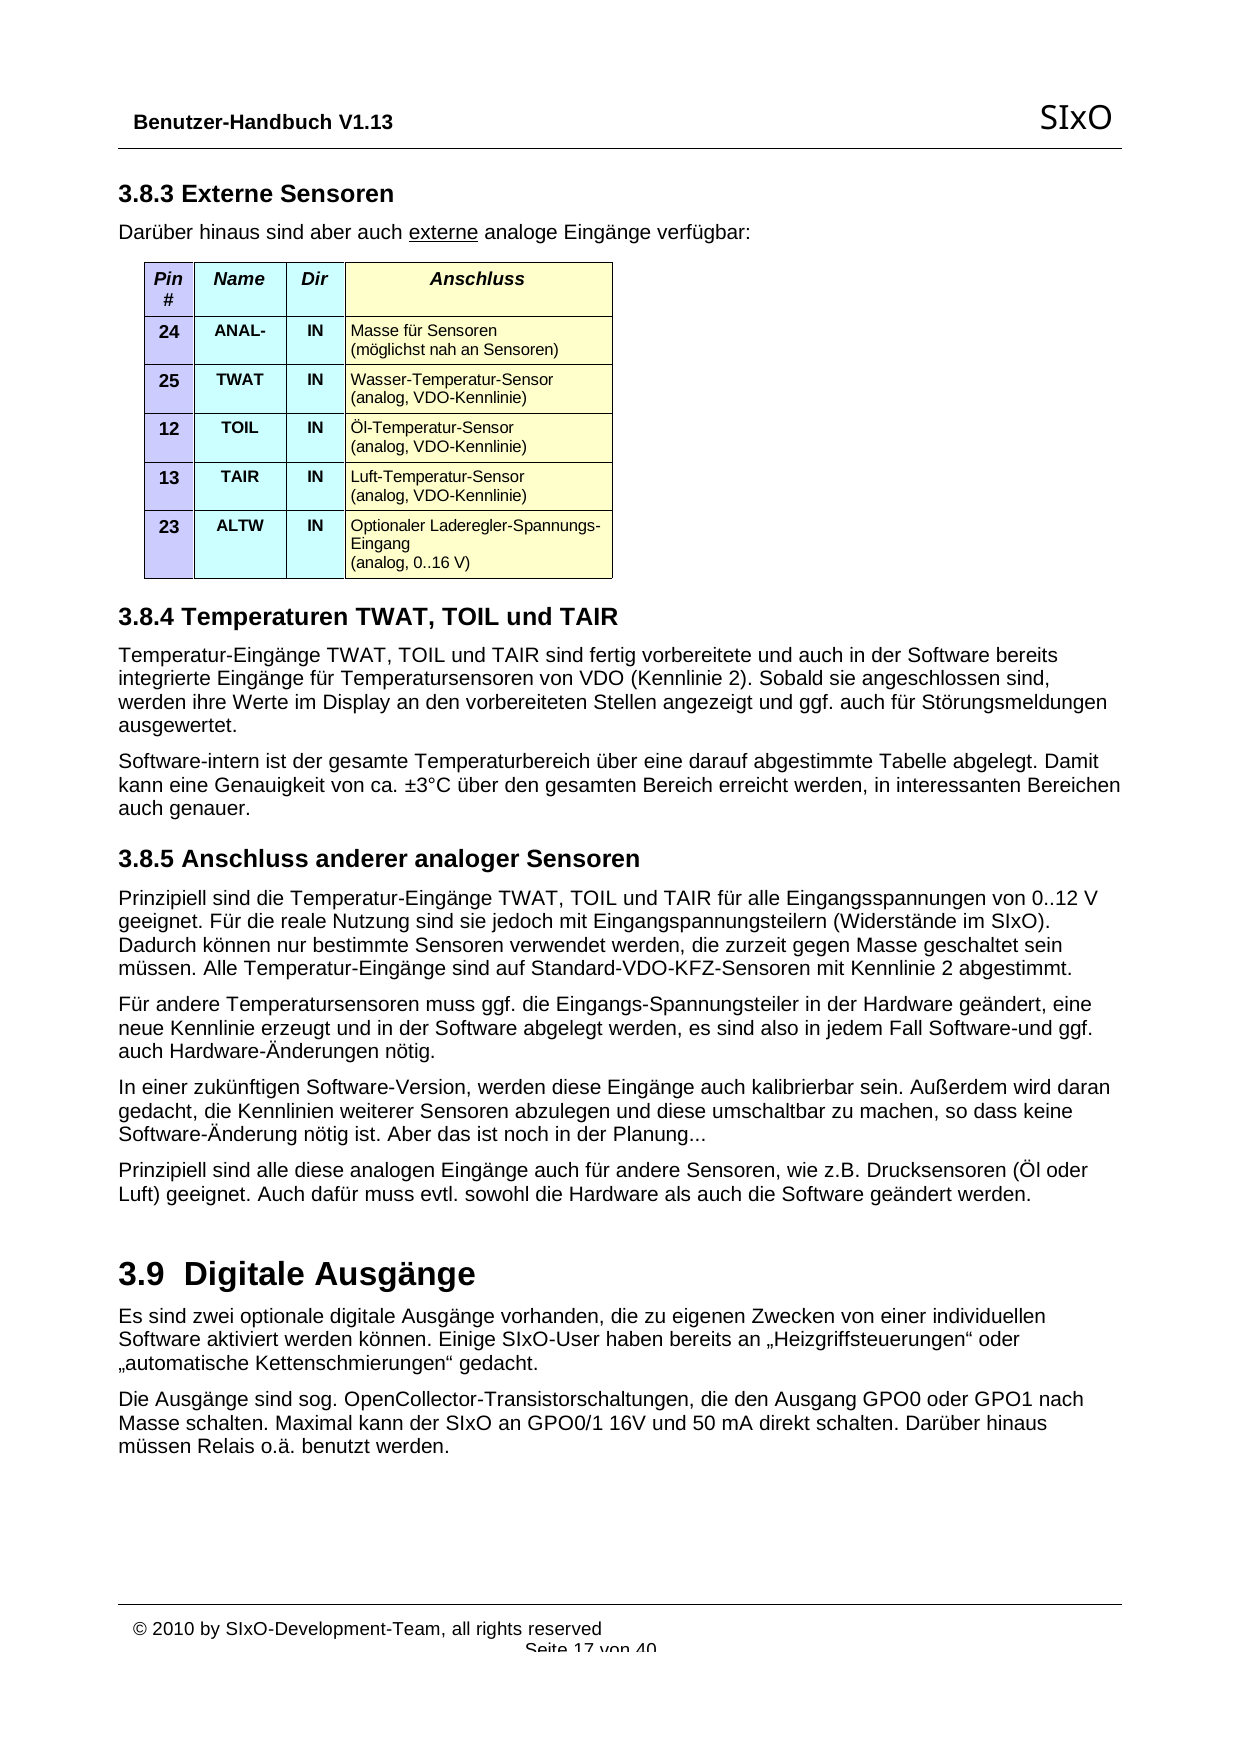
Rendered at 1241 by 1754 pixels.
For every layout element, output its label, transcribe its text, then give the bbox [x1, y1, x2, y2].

table_cell Öl-Temperatur-Sensor (analog, VDO-Kennlinie) [346, 414, 612, 462]
table_header Anschluss [346, 263, 612, 316]
table_cell 12 [145, 414, 193, 462]
table_cell IN [287, 414, 344, 462]
table_cell Optionaler Laderegler-Spannungs-Eingang (analog, 0..16 V) [346, 511, 612, 578]
subtitle Digitale Ausgänge [118, 1254, 1122, 1292]
text Darüber hinaus sind aber auch externe analoge Eingänge verfügbar: [118, 221, 1122, 244]
subtitle Anschluss anderer analoger Sensoren [118, 845, 1122, 873]
table_cell TWAT [195, 365, 286, 413]
table_cell 23 [145, 511, 193, 578]
text Temperatur-Eingänge TWAT, TOIL und TAIR sind fertig vorbereitete und auch in der Software bereits integrierte Eingänge für Temperatursensoren von VDO (Kennlinie 2). Sobald sie angeschlossen sind, werden ihre Werte im Display an den vorbereiteten Stellen angezeigt und ggf. auch für Störungsmeldungen ausgewertet. [118, 643, 1122, 737]
text Für andere Temperatursensoren muss ggf. die Eingangs-Spannungsteiler in der Hardware geändert, eine neue Kennlinie erzeugt und in der Software abgelegt werden, es sind also in jedem Fall Software-und ggf. auch Hardware-Änderungen nötig. [118, 993, 1122, 1063]
table_cell Masse für Sensoren (möglichst nah an Sensoren) [346, 317, 612, 364]
table_cell IN [287, 511, 344, 578]
subtitle Temperaturen TWAT, TOIL und TAIR [118, 603, 1122, 631]
table_header Dir [287, 263, 344, 316]
table_cell 13 [145, 463, 193, 510]
text Prinzipiell sind alle diese analogen Eingänge auch für andere Sensoren, wie z.B. Drucksensoren (Öl oder Luft) geeignet. Auch dafür muss evtl. sowohl die Hardware als auch die Software geändert werden. [118, 1159, 1122, 1206]
text Software-intern ist der gesamte Temperaturbereich über eine darauf abgestimmte Tabelle abgelegt. Damit kann eine Genauigkeit von ca. ±3°C über den gesamten Bereich erreicht werden, in interessanten Bereichen auch genauer. [118, 750, 1122, 820]
table_cell IN [287, 463, 344, 510]
text Es sind zwei optionale digitale Ausgänge vorhanden, die zu eigenen Zwecken von einer individuellen Software aktiviert werden können. Einige SIxO-User haben bereits an „Heizgriffsteuerungen“ oder „automatische Kettenschmierungen“ gedacht. [118, 1304, 1122, 1375]
text Die Ausgänge sind sog. OpenCollector-Transistorschaltungen, die den Ausgang GPO0 oder GPO1 nach Masse schalten. Maximal kann der SIxO an GPO0/1 16V und 50 mA direkt schalten. Darüber hinaus müssen Relais o.ä. benutzt werden. [118, 1387, 1122, 1458]
table_cell ALTW [195, 511, 286, 578]
table_cell TOIL [195, 414, 286, 462]
table_cell TAIR [195, 463, 286, 510]
table_cell IN [287, 317, 344, 364]
table_cell Wasser-Temperatur-Sensor (analog, VDO-Kennlinie) [346, 365, 612, 413]
table_header Name [195, 263, 286, 316]
table_header Pin# [145, 263, 193, 316]
text Prinzipiell sind die Temperatur-Eingänge TWAT, TOIL und TAIR für alle Eingangsspannungen von 0..12 V geeignet. Für die reale Nutzung sind sie jedoch mit Eingangspannungsteilern (Widerstände im SIxO). Dadurch können nur bestimmte Sensoren verwendet werden, die zurzeit gegen Masse geschaltet sein müssen. Alle Temperatur-Eingänge sind auf Standard-VDO-KFZ-Sensoren mit Kennlinie 2 abgestimmt. [118, 886, 1122, 980]
table_cell ANAL- [195, 317, 286, 364]
text In einer zukünftigen Software-Version, werden diese Eingänge auch kalibrierbar sein. Außerdem wird daran gedacht, die Kennlinien weiterer Sensoren abzulegen und diese umschaltbar zu machen, so dass keine Software-Änderung nötig ist. Aber das ist noch in der Planung... [118, 1076, 1122, 1146]
table_cell 24 [145, 317, 193, 364]
subtitle Externe Sensoren [118, 180, 1122, 208]
table_cell IN [287, 365, 344, 413]
table_cell 25 [145, 365, 193, 413]
table_cell Luft-Temperatur-Sensor (analog, VDO-Kennlinie) [346, 463, 612, 510]
